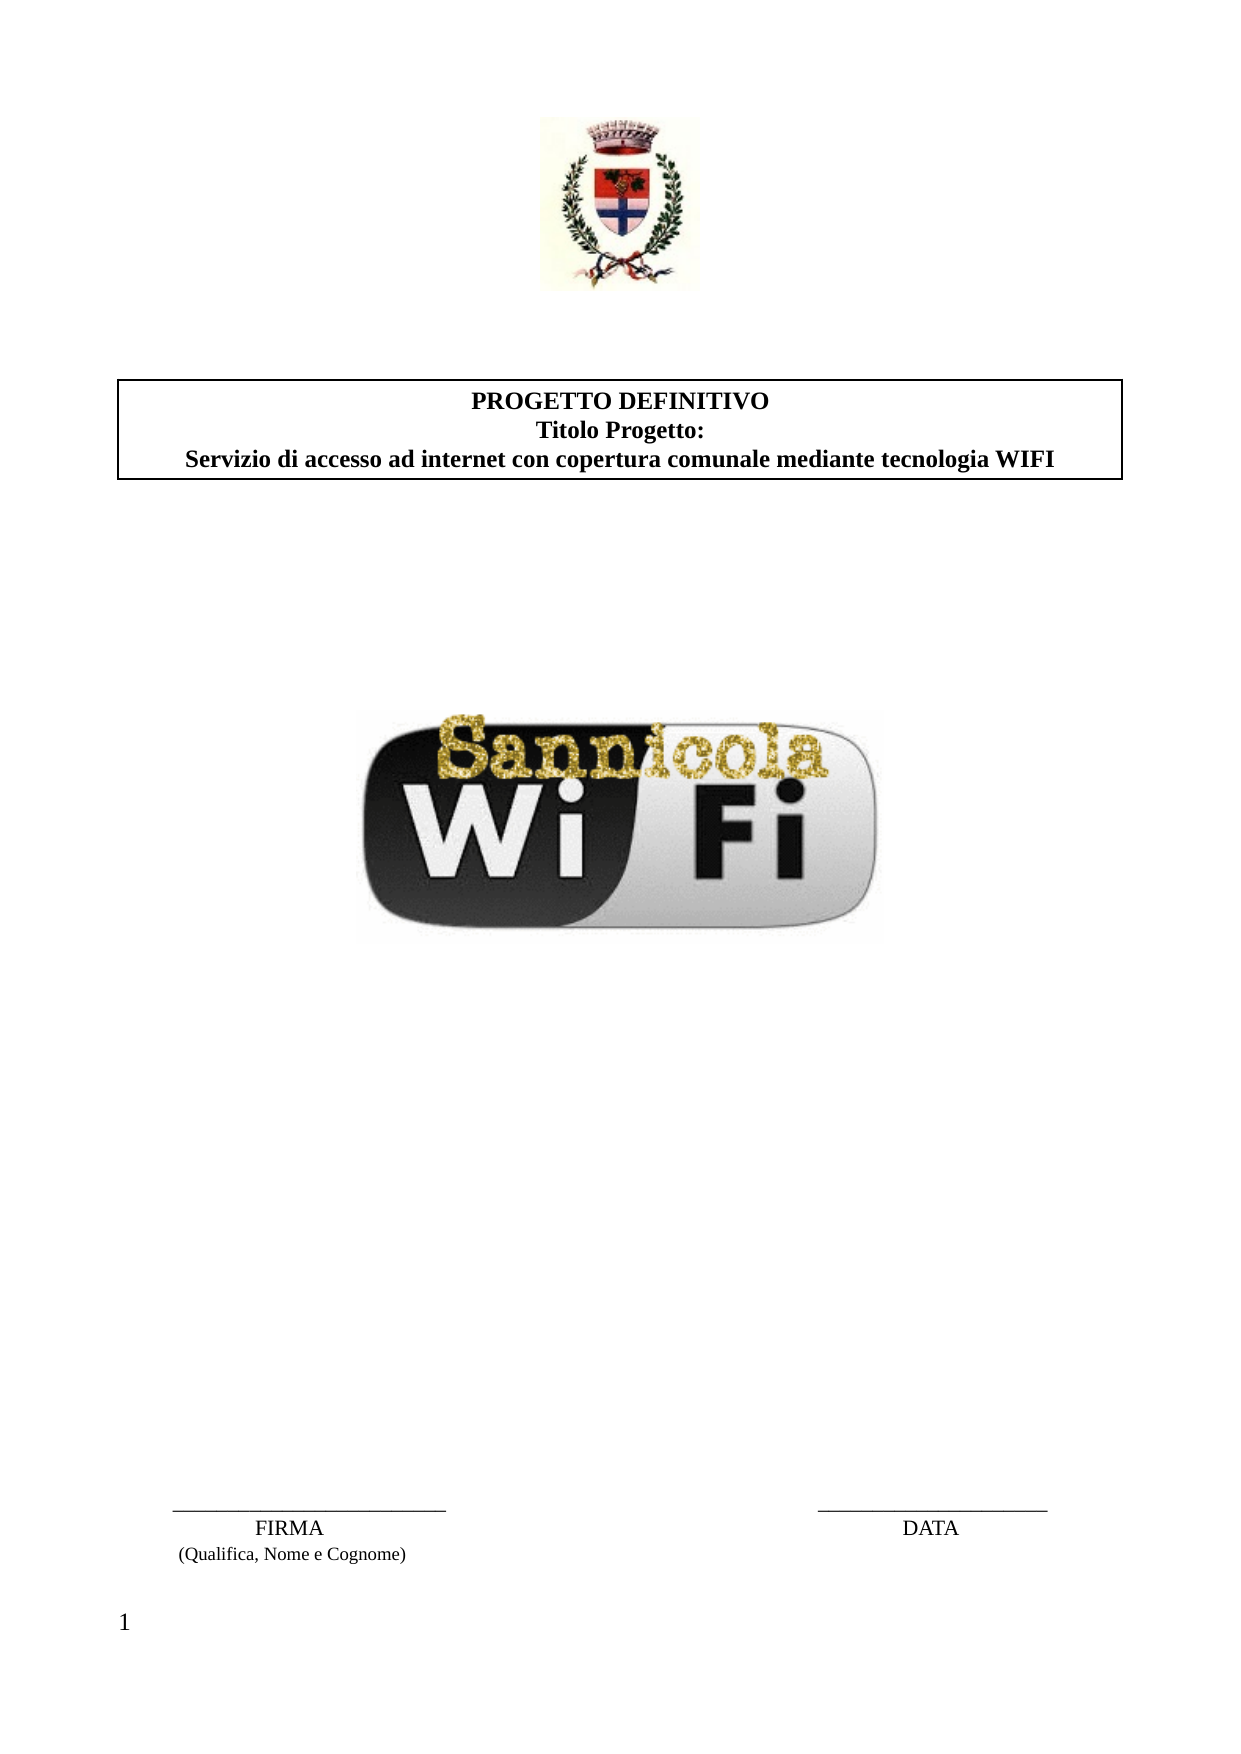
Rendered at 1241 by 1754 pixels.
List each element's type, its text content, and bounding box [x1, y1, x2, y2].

picture [540, 117, 700, 291]
table_header PROGETTO DEFINITIVO Titolo Progetto: Servizio di accesso ad internet con copertura comunale mediante tecnologia WIFI [119, 381, 1121, 478]
text FIRMA DATA [118, 1514, 1122, 1540]
text _________________________ _____________________ [118, 1489, 1122, 1514]
text (Qualifica, Nome e Cognome) [118, 1540, 1122, 1565]
picture [356, 710, 884, 944]
